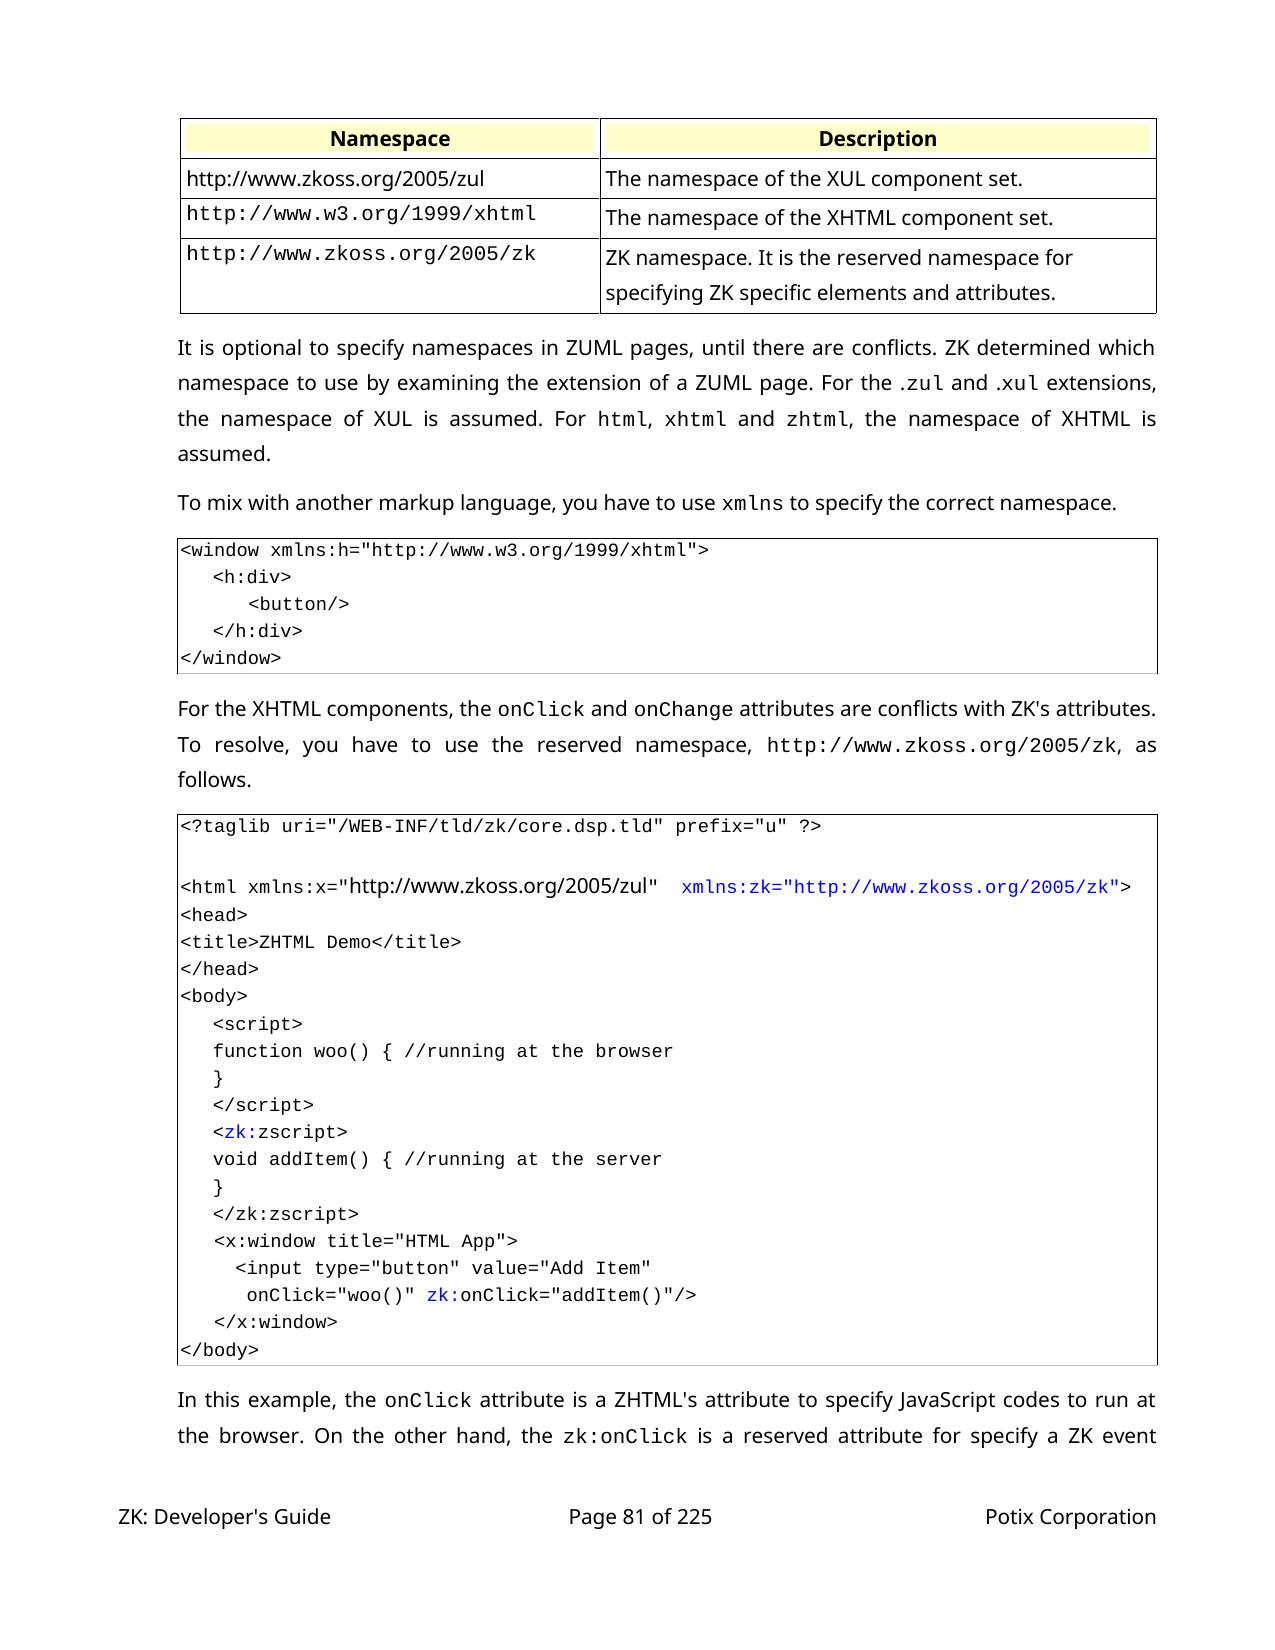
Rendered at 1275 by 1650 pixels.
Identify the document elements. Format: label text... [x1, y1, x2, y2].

table_cell http://www.w3.org/1999/xhtml [181, 199, 599, 238]
text <x:window title="HTML App"> [178, 1229, 1157, 1253]
text <title>ZHTML Demo</title> [178, 930, 1157, 954]
table_cell The namespace of the XHTML component set. [601, 199, 1156, 238]
text <h:div> [178, 565, 1157, 589]
table_cell http://www.zkoss.org/2005/zul [181, 159, 599, 198]
text <head> [178, 903, 1157, 927]
table_cell The namespace of the XUL component set. [601, 159, 1156, 198]
table_cell ZK namespace. It is the reserved namespace for specifying ZK specific elements and attributes. [601, 239, 1156, 313]
text <input type="button" value="Add Item" [178, 1256, 1157, 1280]
text <button/> [178, 592, 1157, 616]
text For the XHTML components, the onClick and onChange attributes are conflicts with ZK's attributes. To resolve, you have to use the reserved namespace, http://www.zkoss.org/2005/zk, as follows. [177, 694, 1157, 793]
text </window> [178, 646, 1157, 673]
text <zk:zscript> [178, 1120, 1157, 1144]
text In this example, the onClick attribute is a ZHTML's attribute to specify JavaScript codes to run at the browser. On the other hand, the zk:onClick is a reserved attribute for specify a ZK event [177, 1386, 1157, 1449]
text </body> [178, 1338, 1157, 1365]
text </zk:zscript> [178, 1202, 1157, 1226]
table_cell http://www.zkoss.org/2005/zk [181, 239, 599, 313]
text </script> [178, 1093, 1157, 1117]
text <window xmlns:h="http://www.w3.org/1999/xhtml"> [178, 539, 1157, 562]
text } [178, 1174, 1157, 1199]
text </head> [178, 957, 1157, 981]
text It is optional to specify namespaces in ZUML pages, until there are conflicts. ZK determined which namespace to use by examining the extension of a ZUML page. For the .zul and .xul extensions, the namespace of XUL is assumed. For html, xhtml and zhtml, the namespace of XHTML is assumed. [177, 333, 1157, 468]
text </x:window> [178, 1310, 1157, 1335]
text } [178, 1066, 1157, 1090]
text <body> [178, 984, 1157, 1008]
table_header Namespace [181, 119, 599, 158]
text To mix with another markup language, you have to use xmlns to specify the correct namespace. [177, 488, 1157, 517]
table_header Description [601, 119, 1156, 158]
text onClick="woo()" zk:onClick="addItem()"/> [178, 1283, 1157, 1307]
text </h:div> [178, 619, 1157, 643]
text function woo() { //running at the browser [178, 1038, 1157, 1063]
text <script> [178, 1011, 1157, 1036]
text void addItem() { //running at the server [178, 1147, 1157, 1172]
text <?taglib uri="/WEB-INF/tld/zk/core.dsp.tld" prefix="u" ?> [178, 815, 1157, 838]
text <html xmlns:x="http://www.zkoss.org/2005/zul" xmlns:zk="http://www.zkoss.org/2005/zk"> [178, 868, 1157, 900]
